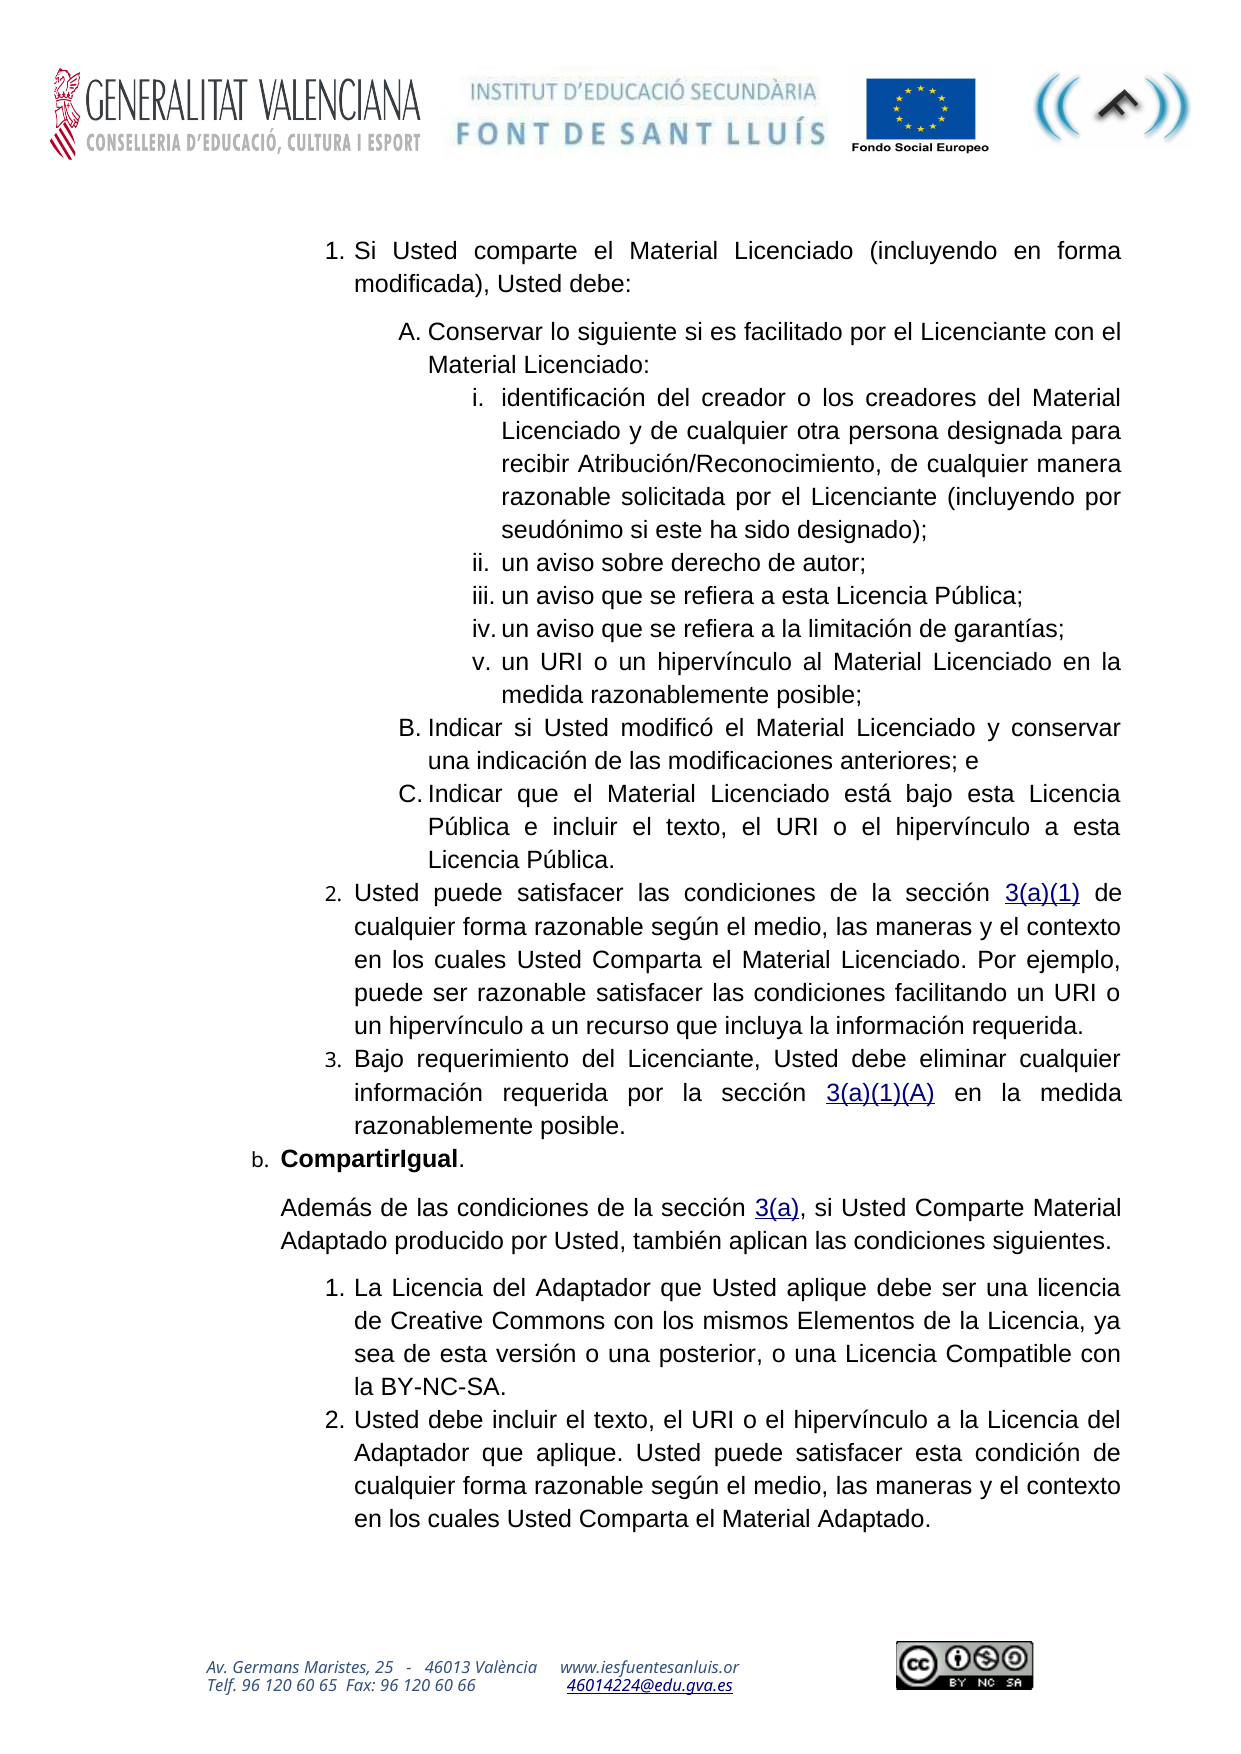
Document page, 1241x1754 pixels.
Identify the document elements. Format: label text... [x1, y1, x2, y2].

list un aviso que se refiera a esta Licencia Pública; [472, 581, 1122, 610]
list Indicar si Usted modificó el Material Licenciado y conservar una indicación de las modificaciones anteriores; e [398, 713, 1122, 775]
list un URI o un hipervínculo al Material Licenciado en la medida razonablemente posible; [472, 647, 1122, 709]
list Indicar que el Material Licenciado está bajo esta Licencia Pública e incluir el texto, el URI o el hipervínculo a esta Licencia Pública. [398, 779, 1122, 874]
list CompartirIgual. [251, 1144, 1122, 1174]
picture [849, 61, 993, 157]
list Conservar lo siguiente si es facilitado por el Licenciante con el Material Licenciado: [398, 317, 1122, 379]
list Usted puede satisfacer las condiciones de la sección 3(a)(1) de cualquier forma razonable según el medio, las maneras y el contexto en los cuales Usted Comparta el Material Licenciado. Por ejemplo, puede ser razonable satisfacer las condiciones facilitando un URI o un hipervínculo a un recurso que incluya la información requerida. [324, 878, 1122, 1040]
picture [440, 66, 829, 157]
list La Licencia del Adaptador que Usted aplique debe ser una licencia de Creative Commons con los mismos Elementos de la Licencia, ya sea de esta versión o una posterior, o una Licencia Compatible con la BY-NC-SA. [324, 1273, 1122, 1401]
picture [46, 66, 424, 162]
list un aviso sobre derecho de autor; [472, 548, 1122, 577]
picture [1032, 67, 1194, 148]
list Si Usted comparte el Material Licenciado (incluyendo en forma modificada), Usted debe: [324, 236, 1122, 298]
list un aviso que se refiera a la limitación de garantías; [472, 614, 1122, 643]
list Además de las condiciones de la sección 3(a), si Usted Comparte Material Adaptado producido por Usted, también aplican las condiciones siguientes. [251, 1193, 1122, 1254]
picture [896, 1641, 1034, 1690]
list identificación del creador o los creadores del Material Licenciado y de cualquier otra persona designada para recibir Atribución/Reconocimiento, de cualquier manera razonable solicitada por el Licenciante (incluyendo por seudónimo si este ha sido designado); [472, 383, 1122, 544]
list Usted debe incluir el texto, el URI o el hipervínculo a la Licencia del Adaptador que aplique. Usted puede satisfacer esta condición de cualquier forma razonable según el medio, las maneras y el contexto en los cuales Usted Comparta el Material Adaptado. [324, 1405, 1122, 1533]
list Bajo requerimiento del Licenciante, Usted debe eliminar cualquier información requerida por la sección 3(a)(1)(A) en la medida razonablemente posible. [324, 1044, 1122, 1140]
